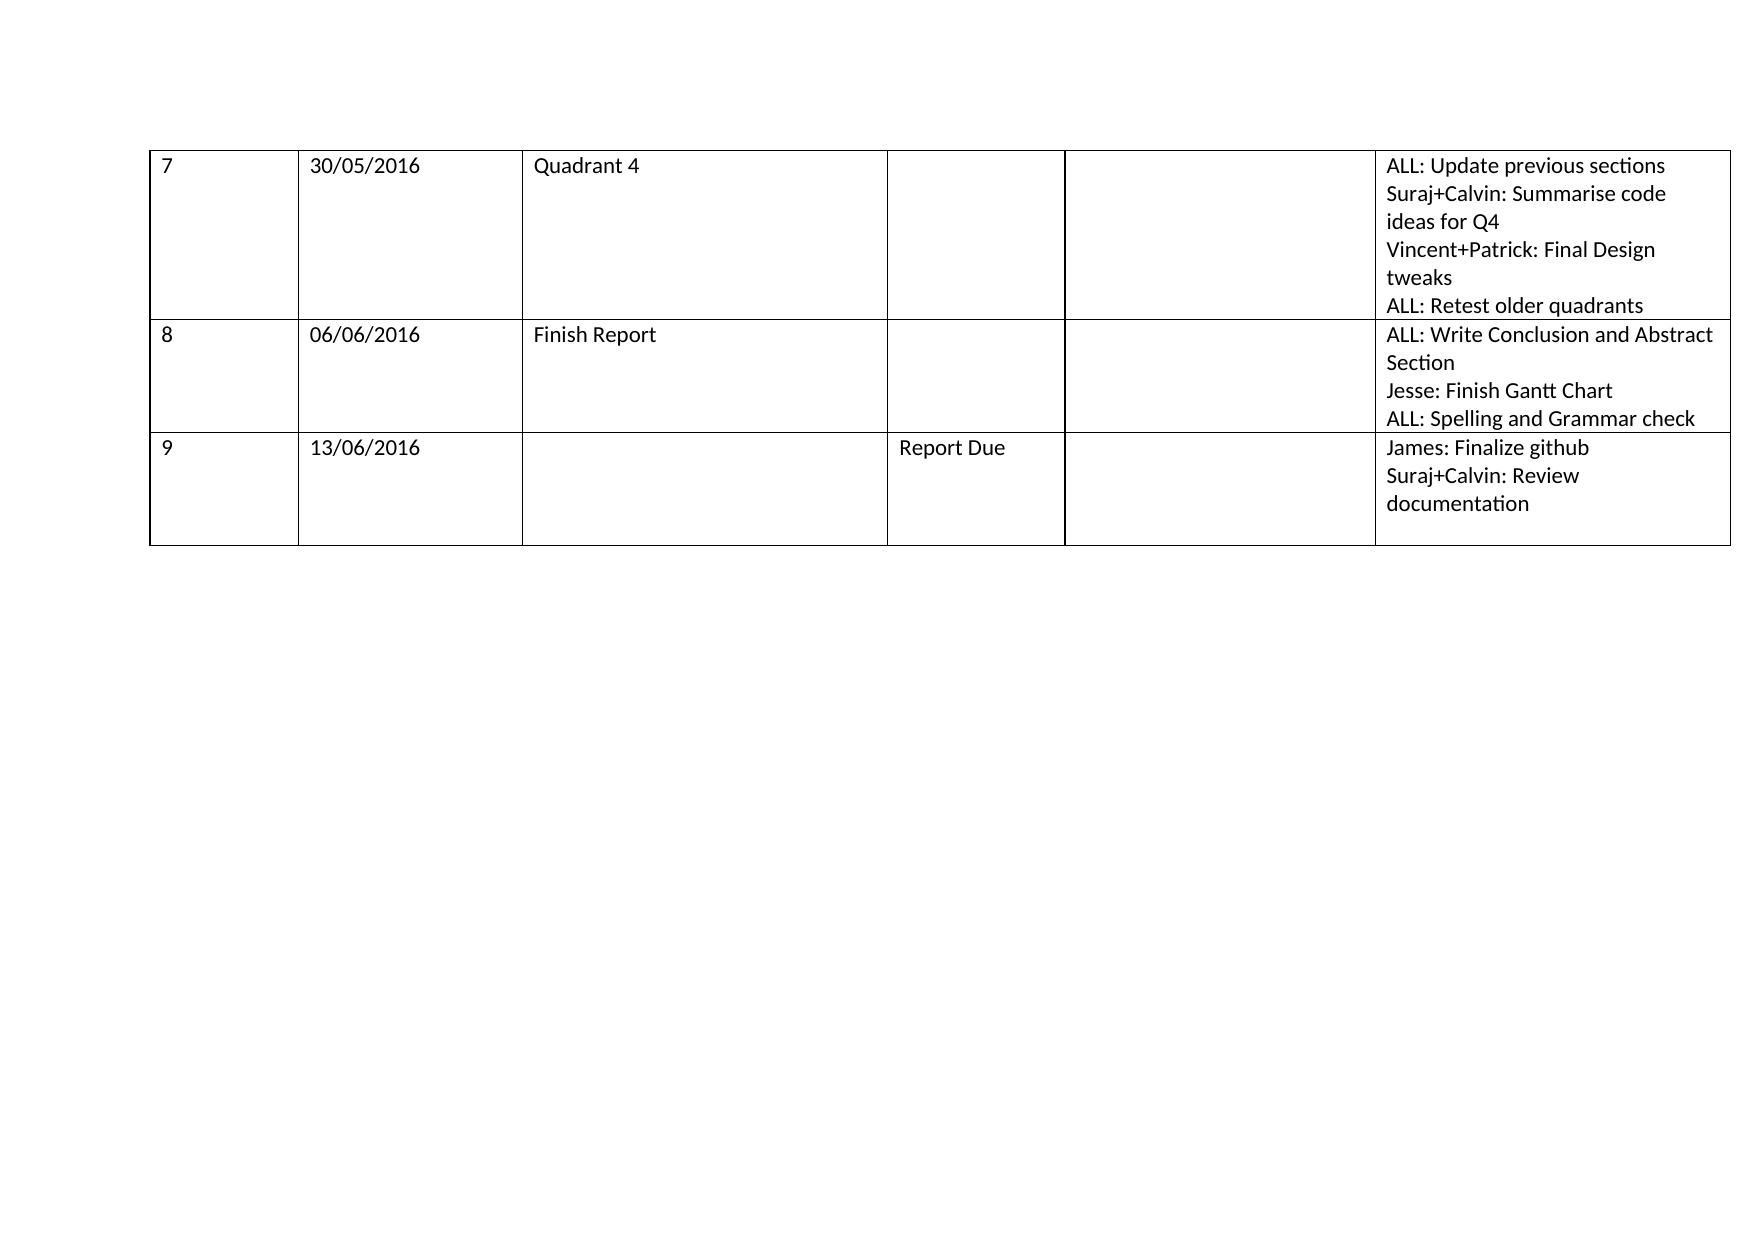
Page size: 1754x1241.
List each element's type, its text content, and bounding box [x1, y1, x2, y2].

table_cell [1066, 151, 1375, 319]
table_cell [888, 320, 1064, 432]
table_cell ALL: Update previous sections Suraj+Calvin: Summarise code ideas for Q4 Vincent+Patrick: Final Design tweaks ALL: Retest older quadrants [1376, 151, 1730, 319]
table_cell 8 [151, 320, 298, 432]
table_cell 06/06/2016 [299, 320, 522, 432]
table_cell Finish Report [523, 320, 887, 432]
table_cell Report Due [888, 433, 1064, 545]
table_cell [1066, 320, 1375, 432]
table_cell Quadrant 4 [523, 151, 887, 319]
table_cell 9 [151, 433, 298, 545]
table_cell ALL: Write Conclusion and Abstract Section Jesse: Finish Gantt Chart ALL: Spelling and Grammar check [1376, 320, 1730, 432]
table_cell James: Finalize github Suraj+Calvin: Review documentation [1376, 433, 1730, 545]
table_cell 13/06/2016 [299, 433, 522, 545]
table_cell 30/05/2016 [299, 151, 522, 319]
table_cell [1066, 433, 1375, 545]
table_cell [523, 433, 887, 545]
table_cell [888, 151, 1064, 319]
table_cell 7 [151, 151, 298, 319]
